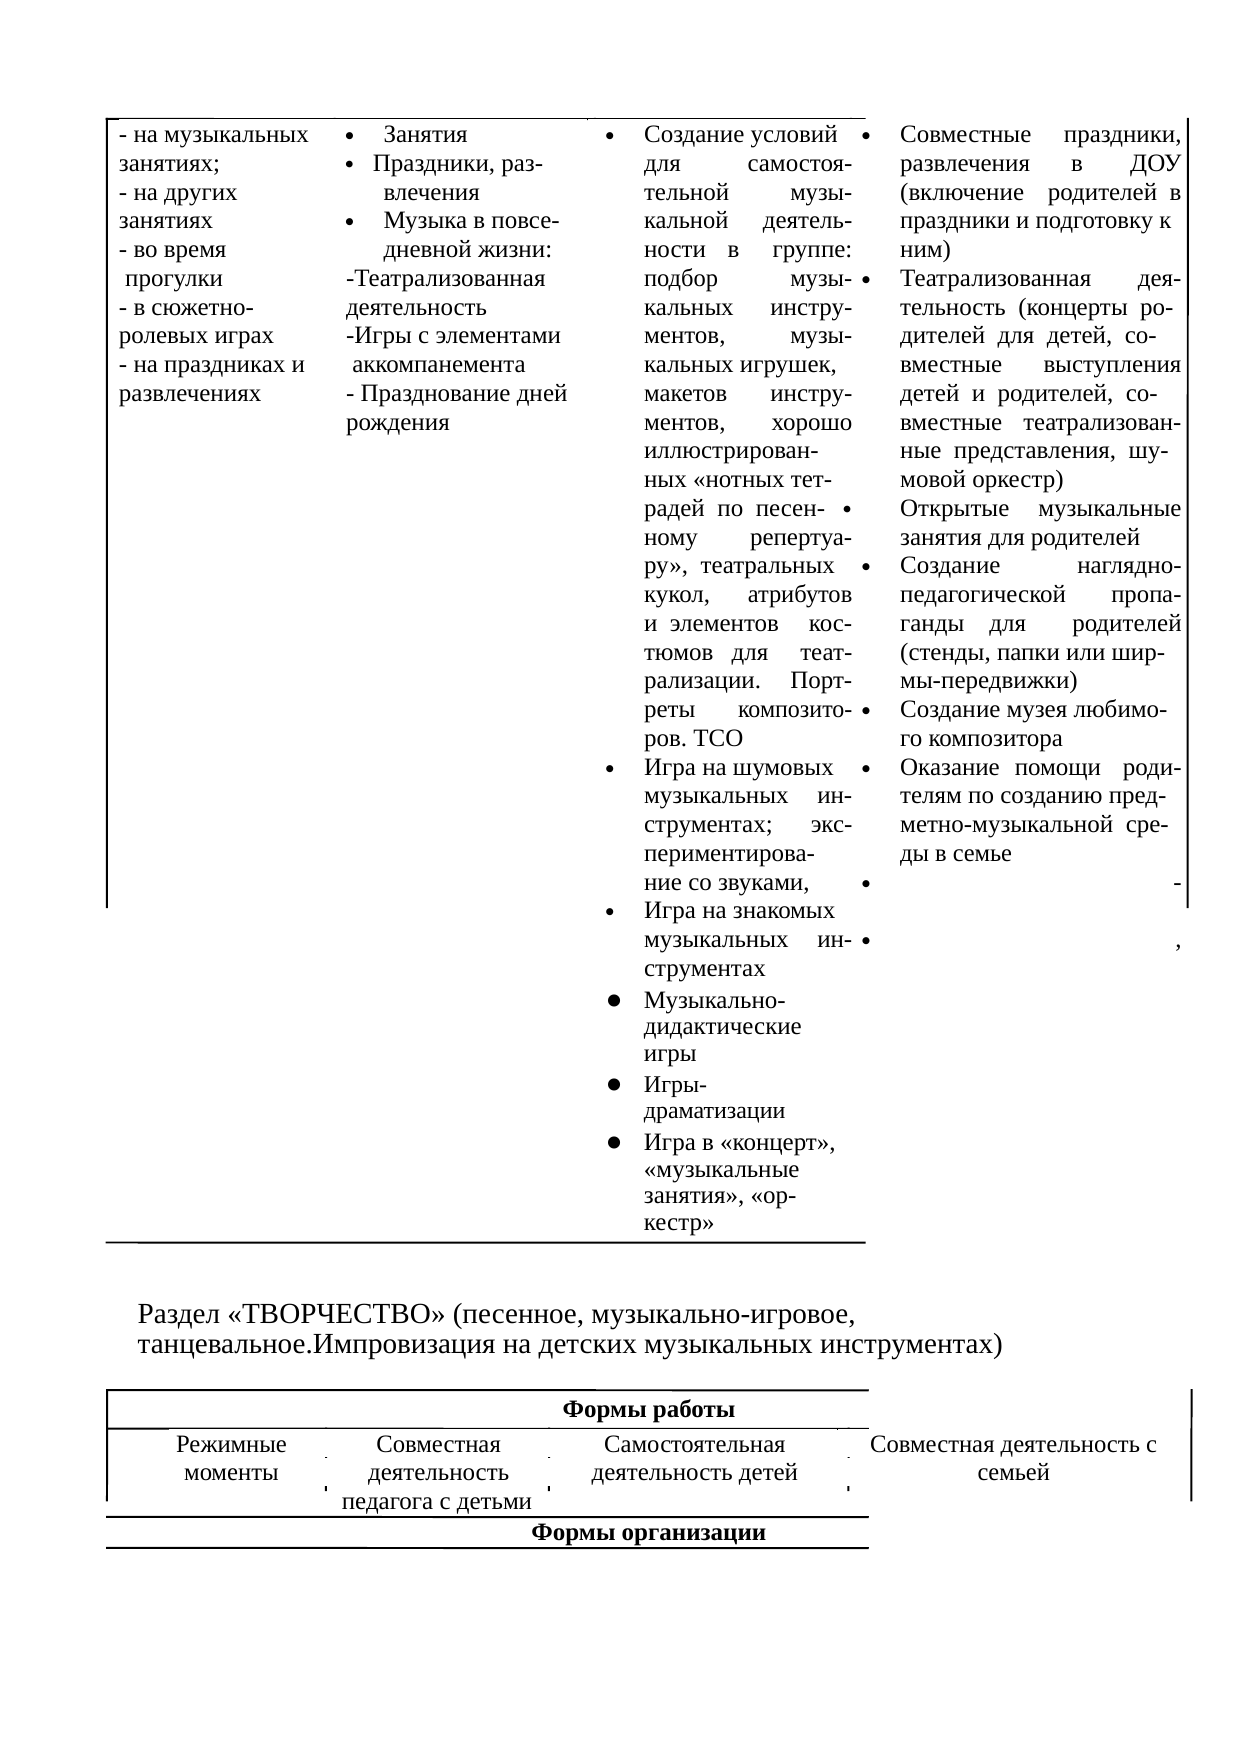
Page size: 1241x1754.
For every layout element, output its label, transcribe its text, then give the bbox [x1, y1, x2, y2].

table_cell [792, 723, 852, 752]
table_cell [119, 723, 327, 752]
table_cell [721, 522, 731, 551]
table_cell [119, 694, 327, 723]
table_cell [119, 493, 327, 522]
table_cell [369, 435, 587, 464]
table_cell [327, 608, 369, 637]
table_cell Создание музея любимо- [885, 694, 1181, 723]
table_cell [1104, 838, 1181, 867]
table_cell [1104, 464, 1181, 493]
table_cell [588, 723, 629, 752]
table_cell и элементов [629, 608, 792, 637]
table_cell [852, 407, 885, 435]
table_cell ним) [885, 234, 1014, 263]
table_cell - в сюжетно- [119, 292, 327, 320]
table_cell - на других [119, 177, 327, 205]
table_cell самостоя- [731, 148, 852, 177]
table_cell [327, 493, 369, 522]
table_cell  [852, 263, 885, 292]
table_cell [746, 263, 775, 292]
table_cell [852, 809, 885, 838]
table_cell [119, 809, 327, 838]
table_header Режимные [169, 1429, 325, 1457]
table_cell Музыка в повсе- [369, 205, 587, 234]
table_cell ние со звуками, [629, 867, 852, 896]
table_cell ин- [792, 781, 852, 809]
table_cell родителей в [1035, 177, 1181, 205]
table_cell ные представления, шу- [885, 435, 1181, 464]
table_cell помощи [1015, 752, 1104, 781]
table_cell [327, 234, 369, 263]
table_cell [369, 723, 587, 752]
table_cell [588, 694, 629, 723]
table_cell [746, 723, 775, 752]
table_header Совместные [885, 119, 1035, 148]
table_cell развлечениях [119, 378, 327, 407]
table_cell [1104, 666, 1181, 694]
table_cell [746, 320, 775, 349]
table_cell [588, 349, 629, 378]
table_cell [369, 896, 587, 924]
table_cell для [629, 148, 721, 177]
table_cell - на праздниках и [119, 349, 327, 378]
table_cell [852, 177, 885, 205]
text Раздел «ТВОРЧЕСТВО» (песенное, музыкально-игровое, танцевальное.Импровизация на детских музыкальных инструментах) [137, 1299, 1038, 1359]
table_cell [119, 551, 327, 579]
table_cell занятия для родителей [885, 522, 1181, 551]
table_cell ному [629, 522, 721, 551]
table_cell [1015, 838, 1035, 867]
table_cell струментах [629, 953, 775, 982]
text Формы работы [562, 1394, 1178, 1423]
table_cell моменты [169, 1458, 325, 1486]
table_cell -Театрализованная [327, 263, 587, 292]
table_cell [721, 637, 731, 666]
table_cell теат- [775, 637, 852, 666]
table_cell - [1035, 867, 1181, 896]
text Формы организации [531, 1517, 1178, 1546]
table_cell роди- [1104, 752, 1181, 781]
table_cell [852, 148, 885, 177]
table_cell [852, 435, 885, 464]
table_cell [327, 781, 369, 809]
table_cell [852, 234, 885, 263]
table_cell [588, 320, 629, 349]
table_cell [852, 608, 885, 637]
table_cell композито- [721, 694, 852, 723]
table_cell ДОУ [1104, 148, 1181, 177]
table_cell [369, 781, 587, 809]
table_cell [369, 924, 587, 953]
table_cell рождения [327, 407, 587, 435]
table_cell ров. ТСО [629, 723, 746, 752]
table_cell [588, 205, 629, 234]
table_cell [1015, 234, 1035, 263]
table_cell [588, 177, 629, 205]
table_cell иллюстрирован- [629, 435, 852, 464]
table_cell [588, 953, 629, 982]
table_cell [588, 435, 629, 464]
table_cell в [721, 234, 746, 263]
table_cell ды в семье [885, 838, 1014, 867]
table_cell [1035, 838, 1104, 867]
table_cell инстру- [746, 292, 852, 320]
table_cell [369, 579, 587, 608]
table_cell  [852, 924, 885, 953]
table_cell музыкальных [629, 924, 792, 953]
table_cell [369, 867, 587, 896]
table_cell - Празднование дней [327, 378, 587, 407]
table_cell [721, 579, 731, 608]
table_cell [731, 205, 746, 234]
table_cell [588, 781, 629, 809]
table_cell [731, 263, 746, 292]
table_cell вместные [885, 407, 1014, 435]
table_cell деятельность детей [552, 1458, 837, 1486]
table_cell [588, 608, 629, 637]
table_cell [119, 579, 327, 608]
table_cell мы-передвижки) [885, 666, 1104, 694]
table_cell [327, 551, 369, 579]
table_cell [327, 579, 369, 608]
table_cell пропа- [1104, 579, 1181, 608]
table_cell [119, 464, 327, 493]
table_cell Открытые [885, 493, 1014, 522]
table_cell занятиях; [119, 148, 327, 177]
table_cell  [588, 752, 629, 781]
table_cell кос- [792, 608, 852, 637]
table_cell педагогической [885, 579, 1104, 608]
table_cell [369, 464, 587, 493]
table_cell [885, 867, 1035, 896]
table_cell выступления [1035, 349, 1181, 378]
table_cell [588, 924, 629, 953]
table_cell ин- [792, 924, 852, 953]
table_cell деятель- [746, 205, 852, 234]
table_cell [588, 407, 629, 435]
table_cell прогулки [119, 263, 327, 292]
table_cell деятельность [327, 292, 587, 320]
table_cell наглядно- [1035, 551, 1181, 579]
table_cell [852, 781, 885, 809]
table_cell [1104, 723, 1181, 752]
table_cell [327, 694, 369, 723]
table_cell [1104, 953, 1181, 982]
table_cell музыкальные [1015, 493, 1181, 522]
table_cell [327, 177, 369, 205]
table_cell [119, 867, 327, 896]
table_header Совместная [325, 1429, 552, 1457]
table_cell [327, 953, 369, 982]
table_cell дителей для детей, со- [885, 320, 1181, 349]
text педагога с детьми [342, 1486, 1178, 1515]
table_cell [1104, 896, 1181, 924]
table_cell , [1035, 924, 1181, 953]
table_cell [119, 637, 327, 666]
table_cell тельной [629, 177, 731, 205]
table_cell [746, 177, 775, 205]
table_header Самостоятельная [552, 1429, 837, 1457]
table_cell театрализован- [1015, 407, 1181, 435]
table_cell ру», театральных [629, 551, 852, 579]
table_cell [119, 407, 327, 435]
table_header праздники, [1035, 119, 1181, 148]
table_cell  [327, 205, 369, 234]
table_cell [369, 637, 587, 666]
table_cell тюмов [629, 637, 721, 666]
table_cell развлечения [885, 148, 1035, 177]
table_cell [775, 953, 792, 982]
table_cell [1015, 349, 1035, 378]
table_cell мовой оркестр) [885, 464, 1104, 493]
table_cell подбор [629, 263, 721, 292]
table_cell [327, 809, 369, 838]
table_cell [327, 723, 369, 752]
list Игра в «концерт», «музыкальные занятия», «ор-кестр» [606, 1129, 840, 1236]
table_cell [369, 493, 587, 522]
table_cell  [852, 867, 885, 896]
table_cell музыкальных [629, 781, 792, 809]
table_cell ментов, [629, 320, 731, 349]
table_cell [852, 637, 885, 666]
table_cell [369, 522, 587, 551]
table_cell [119, 522, 327, 551]
table_cell тельность (концерты ро- [885, 292, 1181, 320]
table_cell влечения [369, 177, 587, 205]
table_cell [1104, 234, 1181, 263]
table_cell [327, 435, 369, 464]
table_cell дневной жизни: [369, 234, 587, 263]
table_cell [852, 723, 885, 752]
table_cell [119, 666, 327, 694]
table_cell го композитора [885, 723, 1104, 752]
table_cell [731, 320, 746, 349]
table_cell Игра на знакомых [629, 896, 852, 924]
table_cell [852, 953, 885, 982]
table_cell ности [629, 234, 721, 263]
table_cell [1035, 953, 1104, 982]
table_cell  [852, 694, 885, 723]
table_cell -Игры с элементами [327, 320, 587, 349]
table_cell [369, 666, 587, 694]
table_cell музы- [775, 263, 852, 292]
table_cell [119, 781, 327, 809]
table_cell хорошо [746, 407, 852, 435]
table_cell [852, 349, 885, 378]
table_cell кальных [629, 292, 746, 320]
table_header  [852, 119, 885, 148]
table_cell [588, 838, 629, 867]
table_cell [327, 752, 369, 781]
table_cell [369, 694, 587, 723]
table_cell дея- [1104, 263, 1181, 292]
table_cell [588, 148, 629, 177]
table_header  [588, 119, 629, 148]
table_cell [775, 809, 792, 838]
table_cell вместные [885, 349, 1014, 378]
table_cell репертуа- [731, 522, 852, 551]
table_cell музы- [775, 177, 852, 205]
table_cell [327, 838, 369, 867]
list Музыкально-дидактические игры [606, 988, 803, 1066]
table_cell [588, 464, 629, 493]
table_cell [327, 464, 369, 493]
table_cell ментов, [629, 407, 731, 435]
table_cell радей по песен-  [629, 493, 885, 522]
table_cell кукол, [629, 579, 721, 608]
table_cell  [852, 752, 885, 781]
table_cell [852, 205, 885, 234]
table_cell [885, 953, 1014, 982]
table_cell [852, 378, 885, 407]
table_cell [588, 234, 629, 263]
table_cell [852, 579, 885, 608]
table_cell [588, 551, 629, 579]
table_header Создание условий [629, 119, 852, 148]
table_cell Игра на шумовых [629, 752, 852, 781]
table_cell телям по созданию пред- [885, 781, 1181, 809]
table_cell [369, 551, 587, 579]
table_cell [327, 522, 369, 551]
table_cell струментах; [629, 809, 775, 838]
table_cell [721, 263, 731, 292]
table_cell [119, 896, 327, 924]
table_cell [369, 809, 587, 838]
table_cell [852, 896, 885, 924]
table_cell реты [629, 694, 721, 723]
table_cell [119, 608, 327, 637]
table_cell - во время [119, 234, 327, 263]
table_cell [588, 809, 629, 838]
table_cell [327, 666, 369, 694]
table_cell инстру- [746, 378, 852, 407]
table_cell [588, 263, 629, 292]
table_cell [588, 292, 629, 320]
table_cell Создание [885, 551, 1014, 579]
table_cell [119, 953, 327, 982]
table_cell [1035, 234, 1104, 263]
table_cell метно-музыкальной сре- [885, 809, 1181, 838]
table_cell [731, 378, 746, 407]
table_cell [588, 666, 629, 694]
table_cell [588, 522, 629, 551]
table_cell [119, 435, 327, 464]
table_cell [327, 896, 369, 924]
table_cell [327, 924, 369, 953]
table_cell [119, 838, 327, 867]
table_header Совместная деятельность с [838, 1429, 1164, 1457]
table_cell деятельность [325, 1458, 552, 1486]
table_cell [731, 407, 746, 435]
table_cell макетов [629, 378, 731, 407]
table_cell для [731, 637, 775, 666]
table_cell [588, 637, 629, 666]
table_cell [369, 752, 587, 781]
table_cell Оказание [885, 752, 1014, 781]
table_cell [792, 953, 852, 982]
table_cell Театрализованная [885, 263, 1104, 292]
table_cell [119, 752, 327, 781]
table_cell родителей [1035, 608, 1181, 637]
table_cell атрибутов [731, 579, 852, 608]
table_cell [369, 838, 587, 867]
table_cell [775, 723, 792, 752]
table_cell [852, 666, 885, 694]
table_cell [852, 292, 885, 320]
table_cell [731, 177, 746, 205]
table_cell  Праздники, раз- [327, 148, 587, 177]
table_cell (включение [885, 177, 1035, 205]
table_cell [1015, 551, 1035, 579]
table_cell [721, 148, 731, 177]
table_cell [1015, 953, 1035, 982]
table_cell группе: [746, 234, 852, 263]
table_cell [588, 378, 629, 407]
table_cell [885, 924, 1035, 953]
table_cell [369, 608, 587, 637]
table_cell (стенды, папки или шир- [885, 637, 1181, 666]
table_cell [327, 637, 369, 666]
table_cell [852, 838, 885, 867]
table_cell [327, 867, 369, 896]
table_cell аккомпанемента [327, 349, 587, 378]
table_header  [327, 119, 369, 148]
table_cell рализации. [629, 666, 775, 694]
table_cell [852, 464, 885, 493]
table_header - на музыкальных [119, 119, 327, 148]
table_cell в [1035, 148, 1104, 177]
table_cell детей и родителей, со- [885, 378, 1181, 407]
table_cell [885, 896, 1104, 924]
table_cell Порт- [775, 666, 852, 694]
table_cell музы- [775, 320, 852, 349]
list Игры-драматизации [606, 1072, 792, 1123]
table_cell семьей [838, 1458, 1164, 1486]
table_cell  [852, 551, 885, 579]
table_cell периментирова- [629, 838, 852, 867]
table_cell  [588, 896, 629, 924]
table_cell [588, 579, 629, 608]
table_cell [588, 493, 629, 522]
table_cell занятиях [119, 205, 327, 234]
table_cell ролевых играх [119, 320, 327, 349]
table_cell кальных игрушек, [629, 349, 852, 378]
table_cell [852, 320, 885, 349]
table_cell ных «нотных тет- [629, 464, 852, 493]
table_cell [588, 867, 629, 896]
table_cell экс- [792, 809, 852, 838]
table_cell [119, 924, 327, 953]
table_cell кальной [629, 205, 731, 234]
table_cell праздники и подготовку к [885, 205, 1181, 234]
table_header Занятия [369, 119, 587, 148]
table_cell ганды для [885, 608, 1035, 637]
table_cell [369, 953, 587, 982]
table_cell [852, 522, 885, 551]
